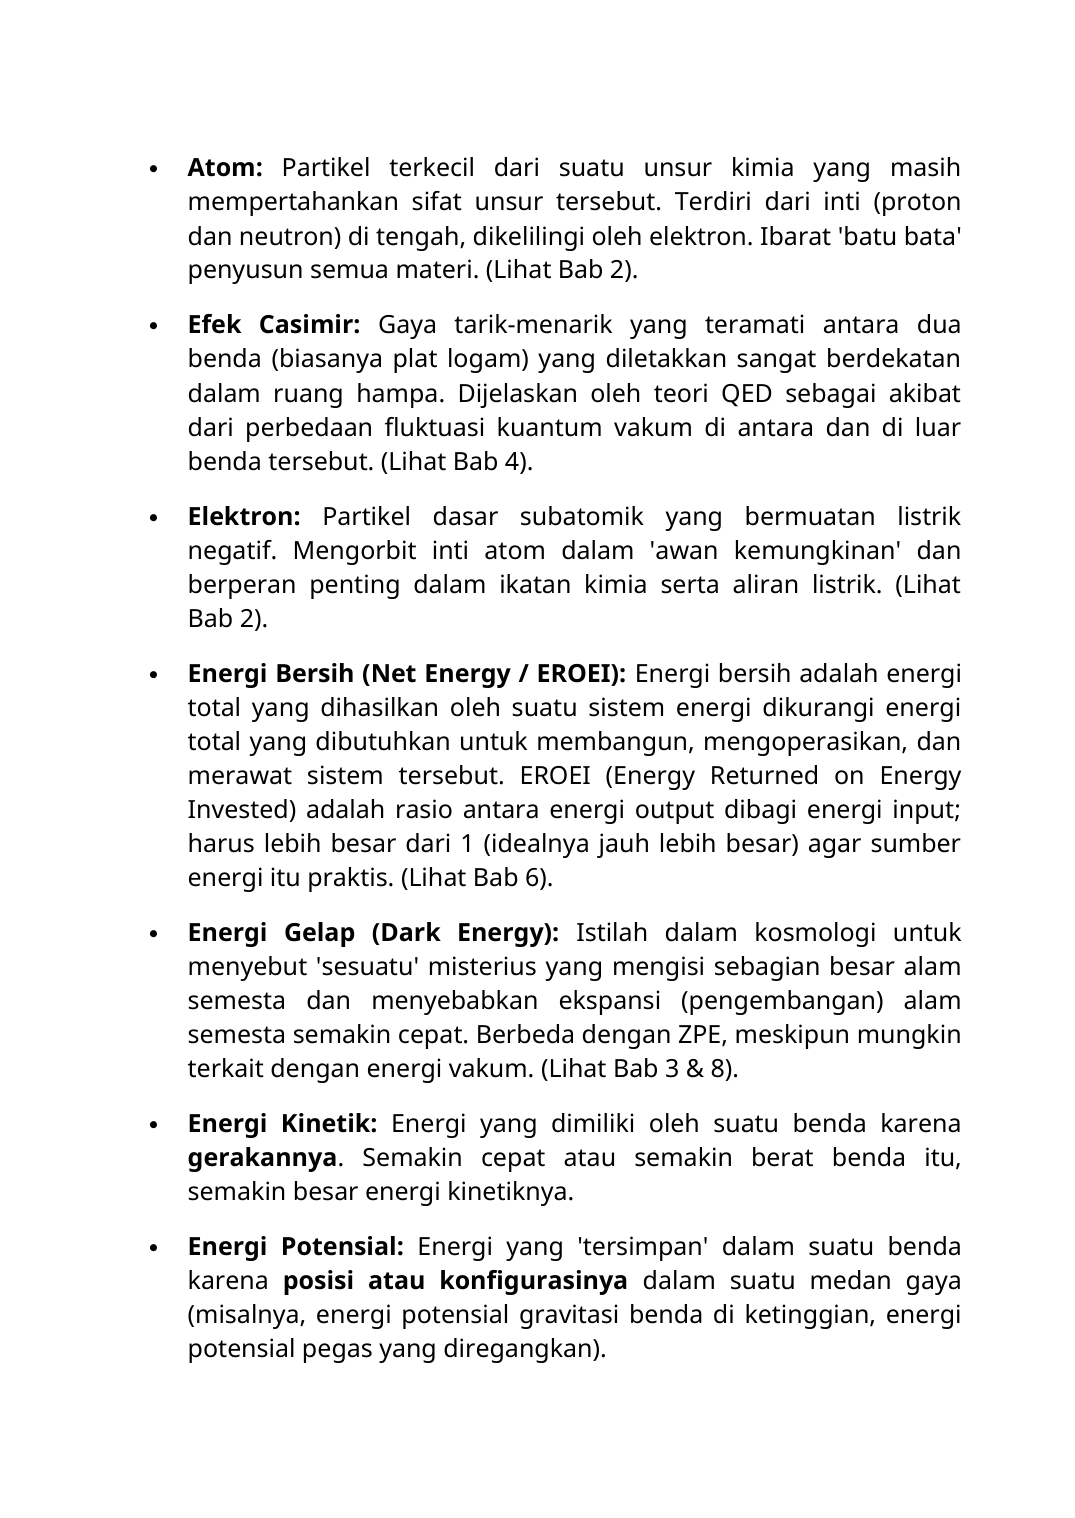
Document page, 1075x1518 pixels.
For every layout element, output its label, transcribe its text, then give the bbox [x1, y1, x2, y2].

list Elektron: Partikel dasar subatomik yang bermuatan listrik negatif. Mengorbit inti atom dalam 'awan kemungkinan' dan berperan penting dalam ikatan kimia serta aliran listrik. (Lihat Bab 2). [150, 498, 962, 634]
list Efek Casimir: Gaya tarik-menarik yang teramati antara dua benda (biasanya plat logam) yang diletakkan sangat berdekatan dalam ruang hampa. Dijelaskan oleh teori QED sebagai akibat dari perbedaan fluktuasi kuantum vakum di antara dan di luar benda tersebut. (Lihat Bab 4). [150, 307, 962, 477]
list Energi Bersih (Net Energy / EROEI): Energi bersih adalah energi total yang dihasilkan oleh suatu sistem energi dikurangi energi total yang dibutuhkan untuk membangun, mengoperasikan, dan merawat sistem tersebut. EROEI (Energy Returned on Energy Invested) adalah rasio antara energi output dibagi energi input; harus lebih besar dari 1 (idealnya jauh lebih besar) agar sumber energi itu praktis. (Lihat Bab 6). [150, 655, 962, 894]
list Energi Gelap (Dark Energy): Istilah dalam kosmologi untuk menyebut 'sesuatu' misterius yang mengisi sebagian besar alam semesta dan menyebabkan ekspansi (pengembangan) alam semesta semakin cepat. Berbeda dengan ZPE, meskipun mungkin terkait dengan energi vakum. (Lihat Bab 3 & 8). [150, 914, 962, 1085]
list Energi Kinetik: Energi yang dimiliki oleh suatu benda karena gerakannya. Semakin cepat atau semakin berat benda itu, semakin besar energi kinetiknya. [150, 1106, 962, 1208]
list Atom: Partikel terkecil dari suatu unsur kimia yang masih mempertahankan sifat unsur tersebut. Terdiri dari inti (proton dan neutron) di tengah, dikelilingi oleh elektron. Ibarat 'batu bata' penyusun semua materi. (Lihat Bab 2). [150, 150, 962, 286]
list Energi Potensial: Energi yang 'tersimpan' dalam suatu benda karena posisi atau konfigurasinya dalam suatu medan gaya (misalnya, energi potensial gravitasi benda di ketinggian, energi potensial pegas yang diregangkan). [150, 1229, 962, 1365]
